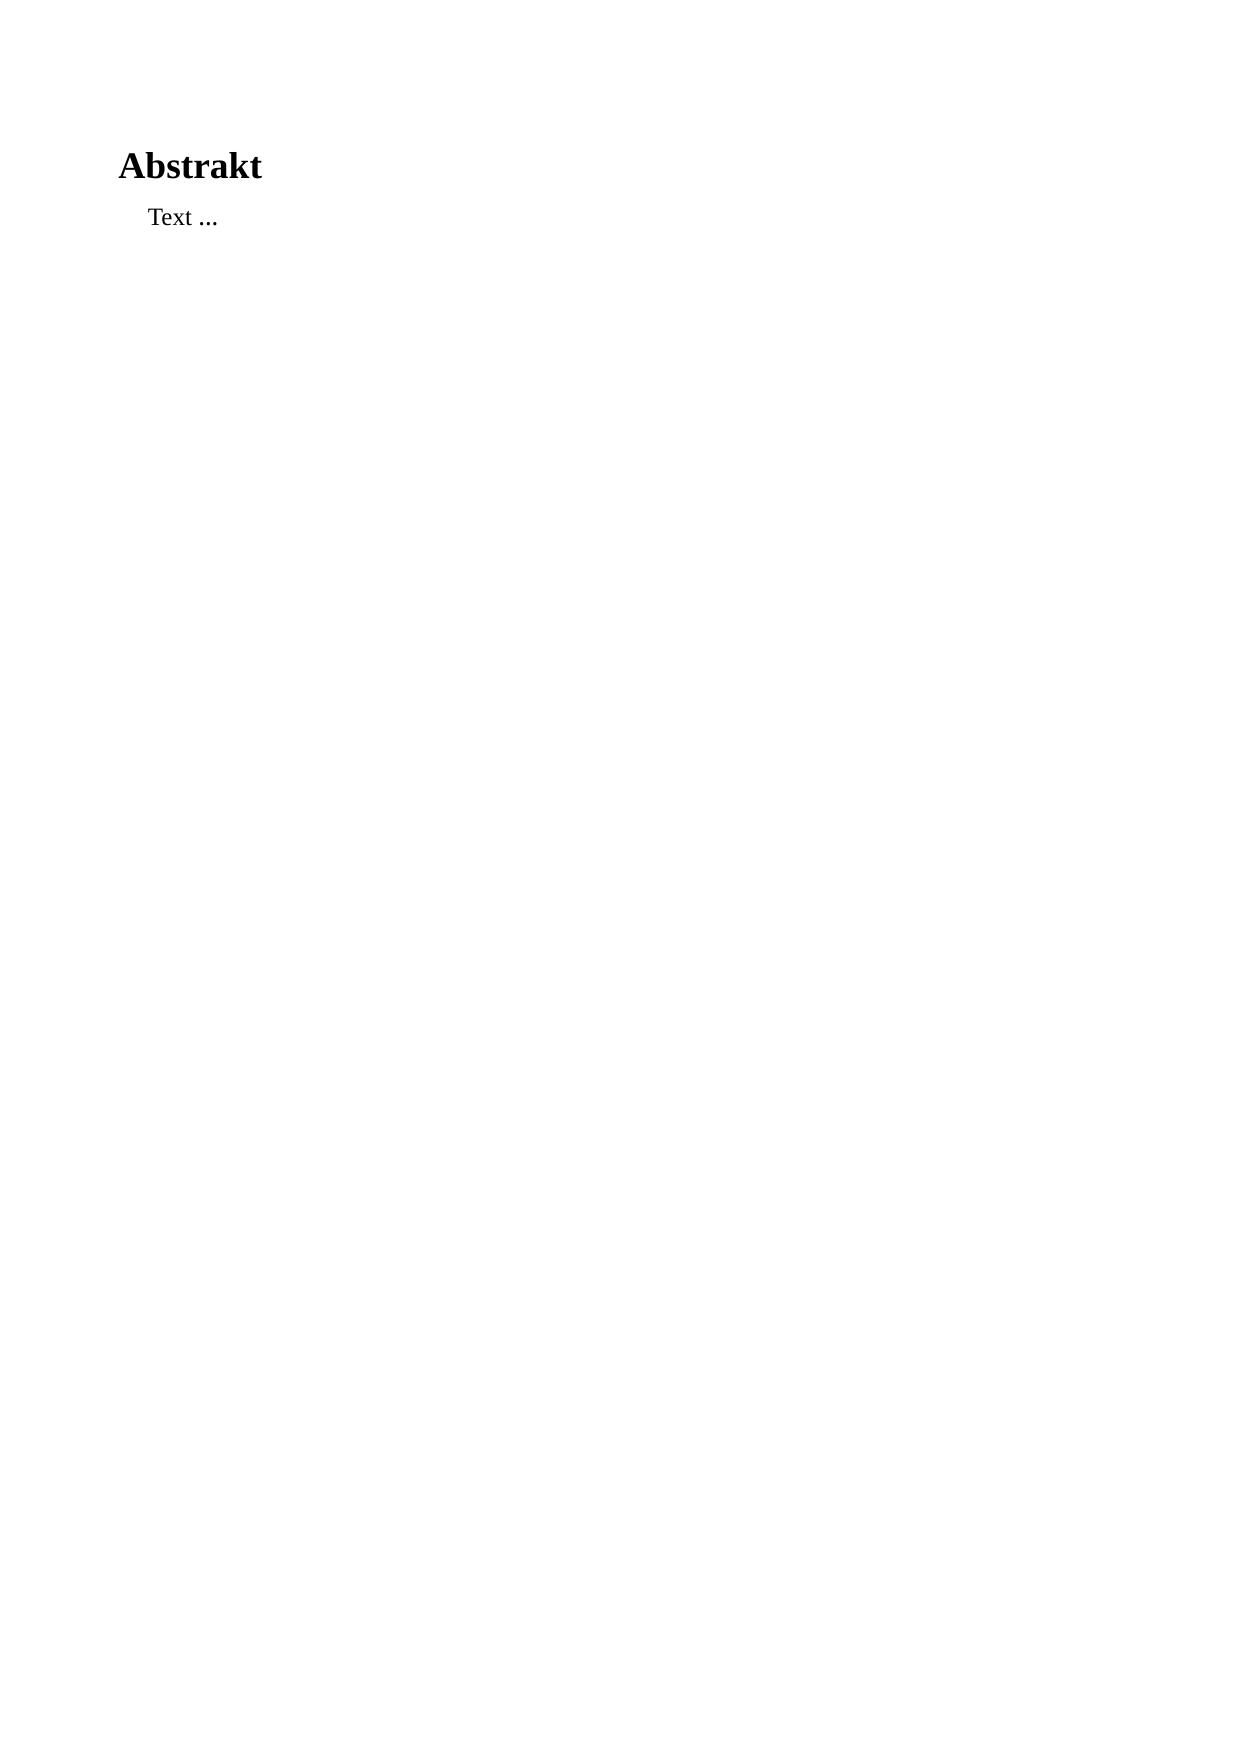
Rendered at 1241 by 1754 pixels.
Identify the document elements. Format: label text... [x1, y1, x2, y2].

text Text ... [136, 199, 1122, 233]
text Abstrakt [118, 143, 1122, 186]
